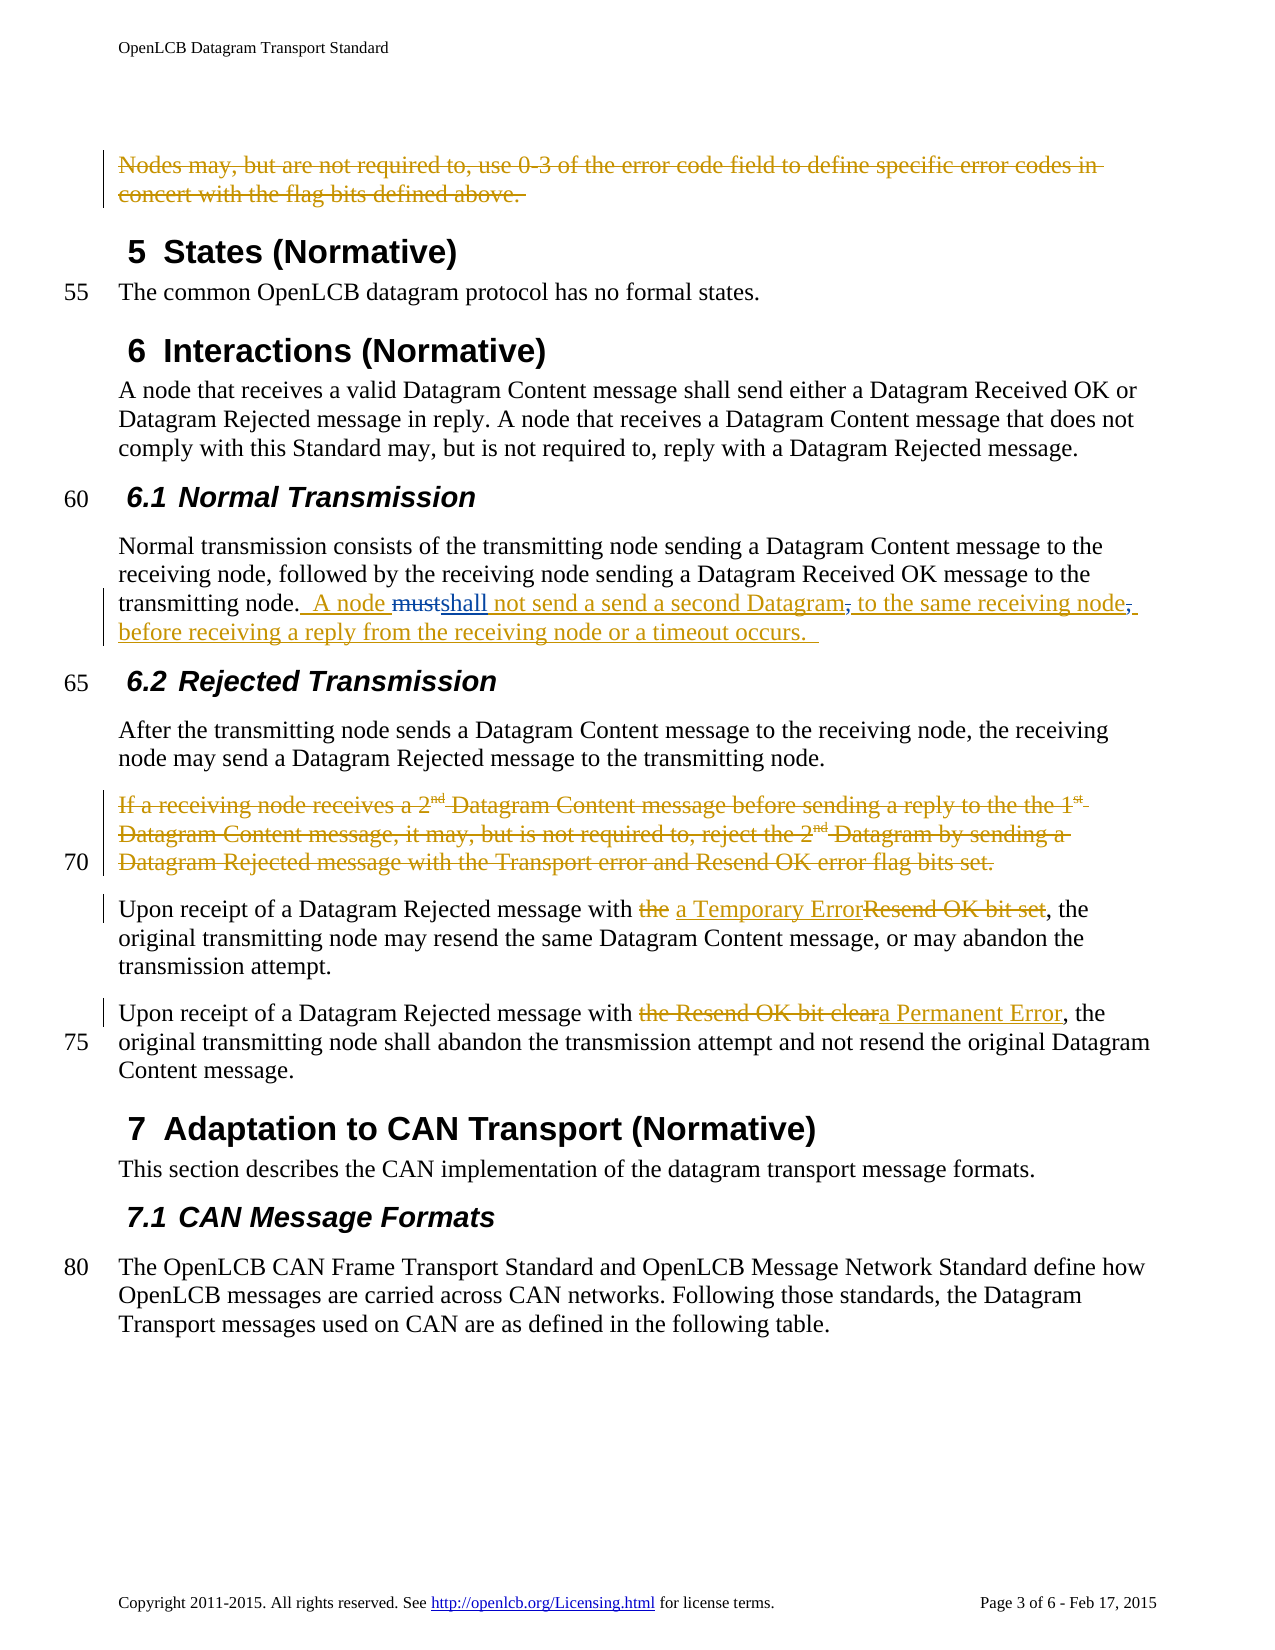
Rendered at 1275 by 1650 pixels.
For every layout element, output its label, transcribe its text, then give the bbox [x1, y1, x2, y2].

text This section describes the CAN implementation of the datagram transport message formats. [118, 1154, 1157, 1183]
subtitle Interactions (Normative) [118, 331, 1157, 369]
text After the transmitting node sends a Datagram Content message to the receiving node, the receiving node may send a Datagram Rejected message to the transmitting node. [118, 715, 1157, 772]
subtitle Adaptation to CAN Transport (Normative) [118, 1109, 1157, 1148]
subtitle States (Normative) [118, 232, 1157, 271]
text The common OpenLCB datagram protocol has no formal states. [118, 277, 1157, 306]
subtitle Normal Transmission [118, 479, 1157, 513]
text Upon receipt of a Datagram Rejected message with a Temporary Error, the original transmitting node may resend the same Datagram Content message, or may abandon the transmission attempt. [118, 894, 1157, 980]
subtitle CAN Message Formats [118, 1200, 1157, 1234]
subtitle Rejected Transmission [118, 663, 1157, 697]
text The OpenLCB CAN Frame Transport Standard and OpenLCB Message Network Standard define how OpenLCB messages are carried across CAN networks. Following those standards, the Datagram Transport messages used on CAN are as defined in the following table. [118, 1252, 1157, 1338]
text Upon receipt of a Datagram Rejected message with a Permanent Error, the original transmitting node shall abandon the transmission attempt and not resend the original Datagram Content message. [118, 998, 1157, 1084]
text Normal transmission consists of the transmitting node sending a Datagram Content message to the receiving node, followed by the receiving node sending a Datagram Received OK message to the transmitting node. A node shall not send a send a second Datagram to the same receiving node before receiving a reply from the receiving node or a timeout occurs. [118, 531, 1157, 646]
text A node that receives a valid Datagram Content message shall send either a Datagram Received OK or Datagram Rejected message in reply. A node that receives a Datagram Content message that does not comply with this Standard may, but is not required to, reply with a Datagram Rejected message. [118, 376, 1157, 462]
